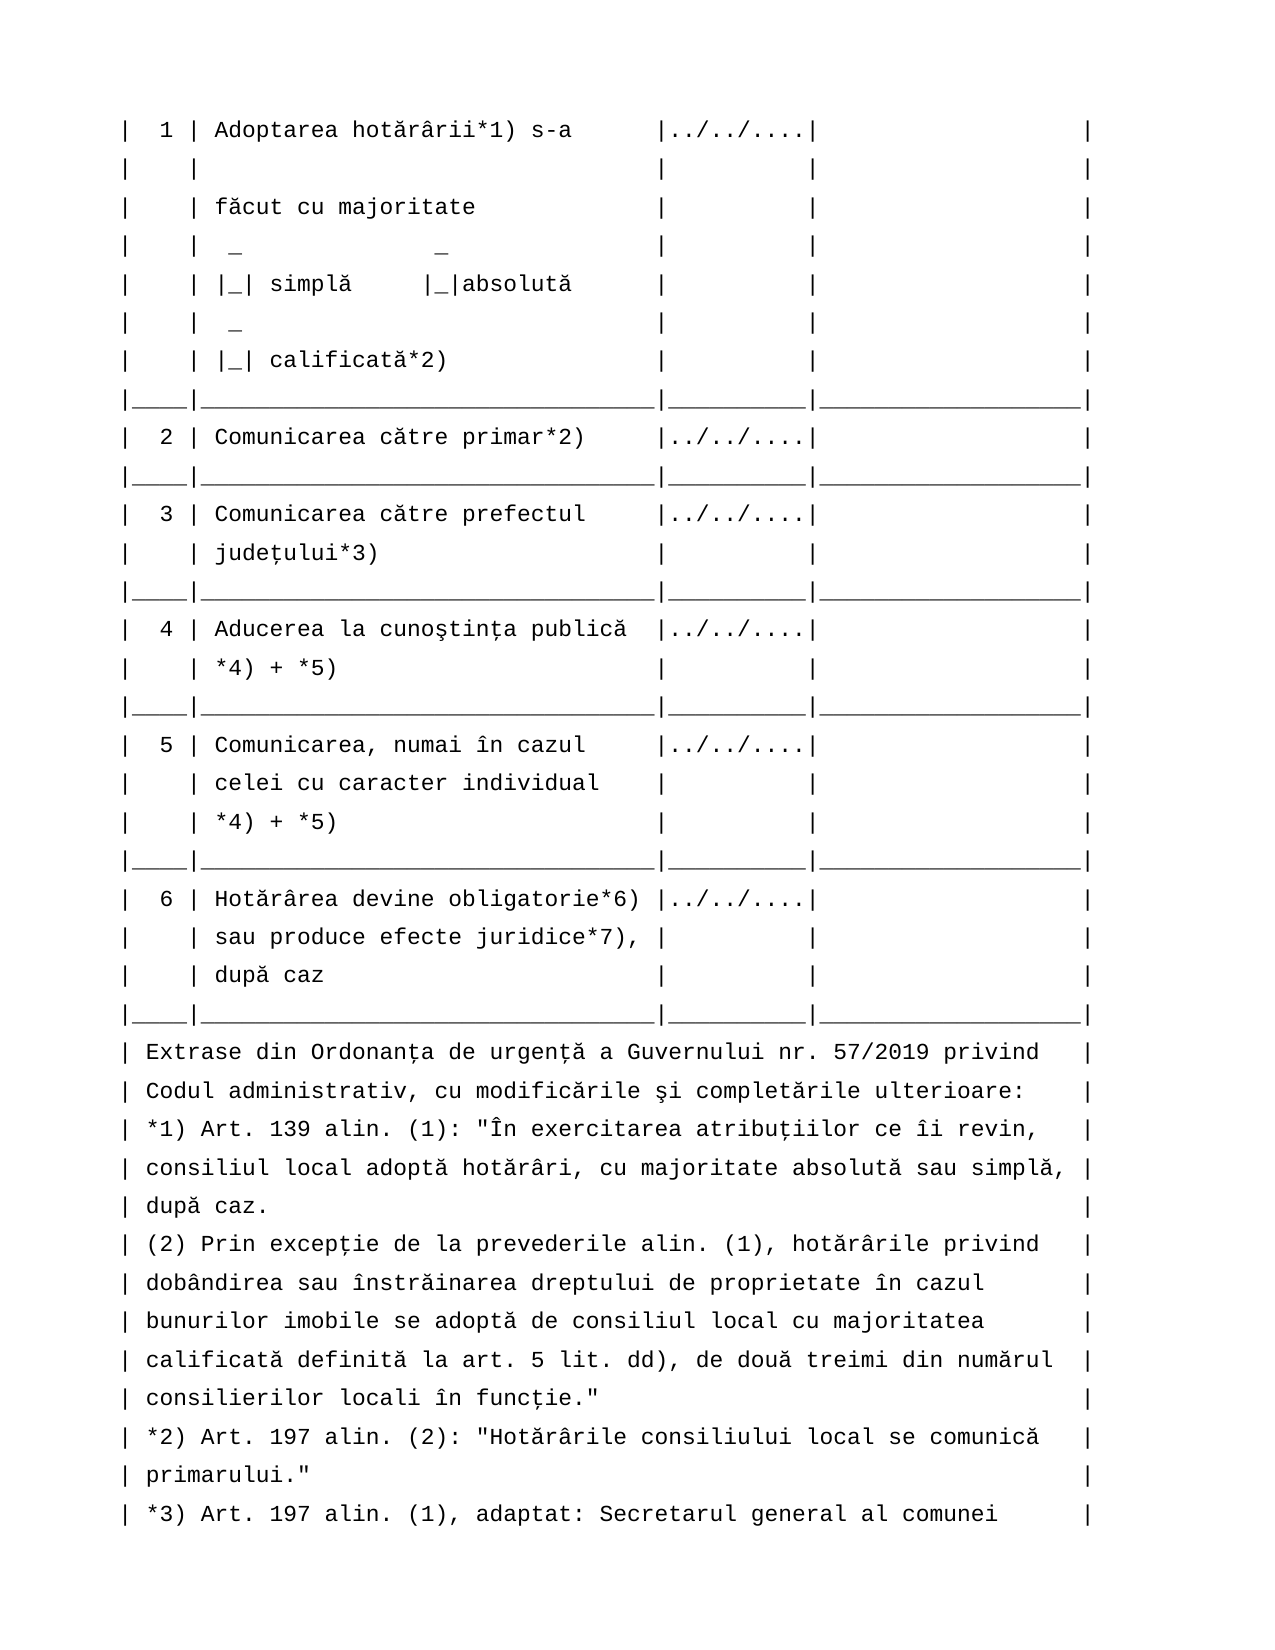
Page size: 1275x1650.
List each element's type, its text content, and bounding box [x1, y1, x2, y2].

text | | judeţului*3) | | | [118, 541, 1157, 567]
text |____|_________________________________|__________|___________________| [118, 464, 1157, 490]
text | Extrase din Ordonanţa de urgenţă a Guvernului nr. 57/2019 privind | [118, 1041, 1157, 1067]
text | | celei cu caracter individual | | | [118, 772, 1157, 797]
text | după caz. | [118, 1194, 1157, 1220]
text | *2) Art. 197 alin. (2): "Hotărârile consiliului local se comunică | [118, 1425, 1157, 1451]
text | *3) Art. 197 alin. (1), adaptat: Secretarul general al comunei | [118, 1502, 1157, 1528]
text | dobândirea sau înstrăinarea dreptului de proprietate în cazul | [118, 1271, 1157, 1297]
text | 6 | Hotărârea devine obligatorie*6) |../../....| | [118, 887, 1157, 913]
text | | _ | | | [118, 310, 1157, 336]
text | | | | | [118, 157, 1157, 182]
text | 2 | Comunicarea către primar*2) |../../....| | [118, 426, 1157, 452]
text | bunurilor imobile se adoptă de consiliul local cu majoritatea | [118, 1310, 1157, 1336]
text | | *4) + *5) | | | [118, 656, 1157, 682]
text | 4 | Aducerea la cunoştinţa publică |../../....| | [118, 618, 1157, 644]
text | 1 | Adoptarea hotărârii*1) s-a |../../....| | [118, 118, 1157, 144]
text |____|_________________________________|__________|___________________| [118, 695, 1157, 721]
text | | _ _ | | | [118, 233, 1157, 259]
text | | făcut cu majoritate | | | [118, 195, 1157, 221]
text | *1) Art. 139 alin. (1): "În exercitarea atribuţiilor ce îi revin, | [118, 1117, 1157, 1143]
text | 3 | Comunicarea către prefectul |../../....| | [118, 502, 1157, 528]
text |____|_________________________________|__________|___________________| [118, 1002, 1157, 1028]
text | | *4) + *5) | | | [118, 810, 1157, 836]
text |____|_________________________________|__________|___________________| [118, 848, 1157, 874]
text | calificată definită la art. 5 lit. dd), de două treimi din numărul | [118, 1348, 1157, 1374]
text |____|_________________________________|__________|___________________| [118, 387, 1157, 413]
text | consilierilor locali în funcţie." | [118, 1387, 1157, 1412]
text | | după caz | | | [118, 964, 1157, 990]
text | | |_| calificată*2) | | | [118, 349, 1157, 375]
text | Codul administrativ, cu modificările şi completările ulterioare: | [118, 1079, 1157, 1105]
text | (2) Prin excepţie de la prevederile alin. (1), hotărârile privind | [118, 1233, 1157, 1259]
text | consiliul local adoptă hotărâri, cu majoritate absolută sau simplă, | [118, 1156, 1157, 1182]
text | primarului." | [118, 1463, 1157, 1489]
text | 5 | Comunicarea, numai în cazul |../../....| | [118, 733, 1157, 759]
text | | sau produce efecte juridice*7), | | | [118, 925, 1157, 951]
text |____|_________________________________|__________|___________________| [118, 579, 1157, 605]
text | | |_| simplă |_|absolută | | | [118, 272, 1157, 298]
